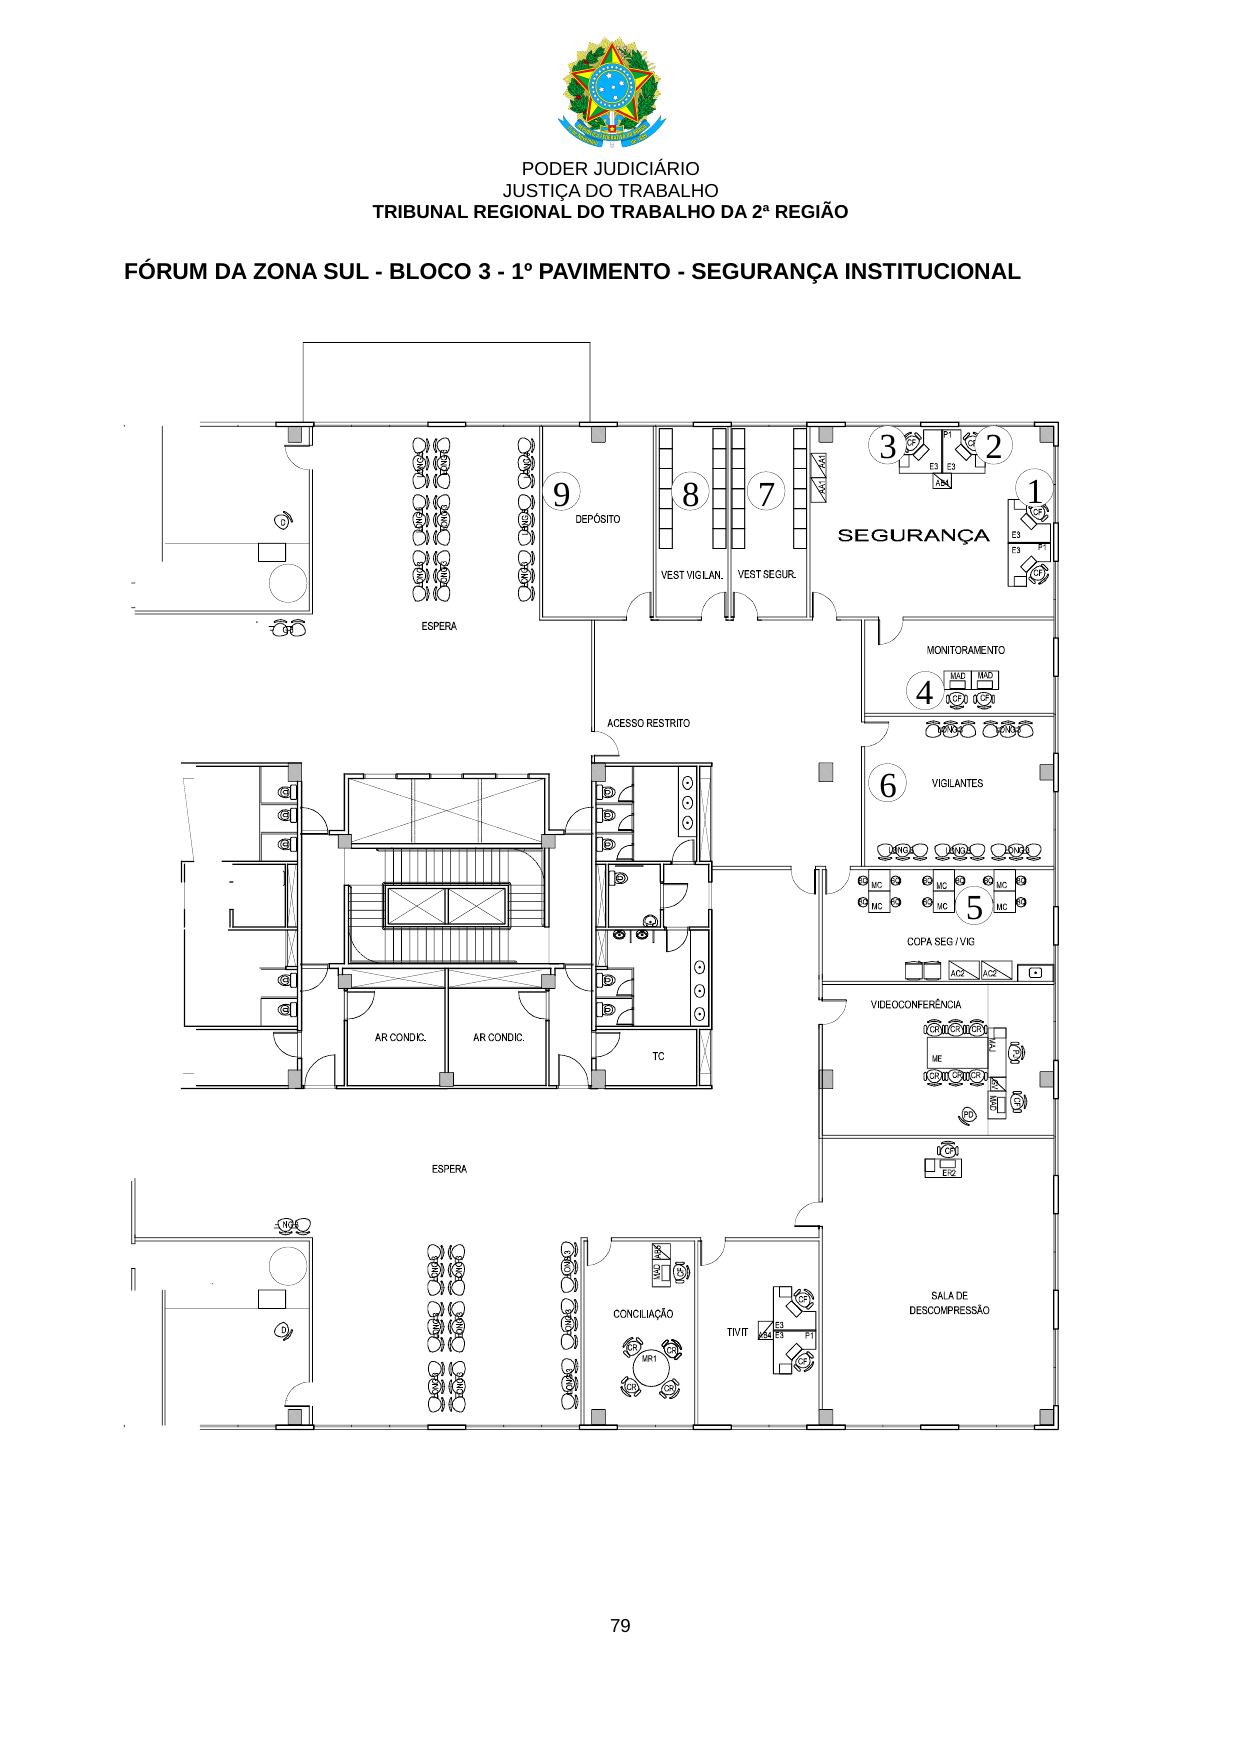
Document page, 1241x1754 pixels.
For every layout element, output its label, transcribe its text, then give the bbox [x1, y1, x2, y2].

table_header FÓRUM DA ZONA SUL - BLOCO 3 - 1º PAVIMENTO - SEGURANÇA INSTITUCIONAL [118, 253, 1069, 1457]
